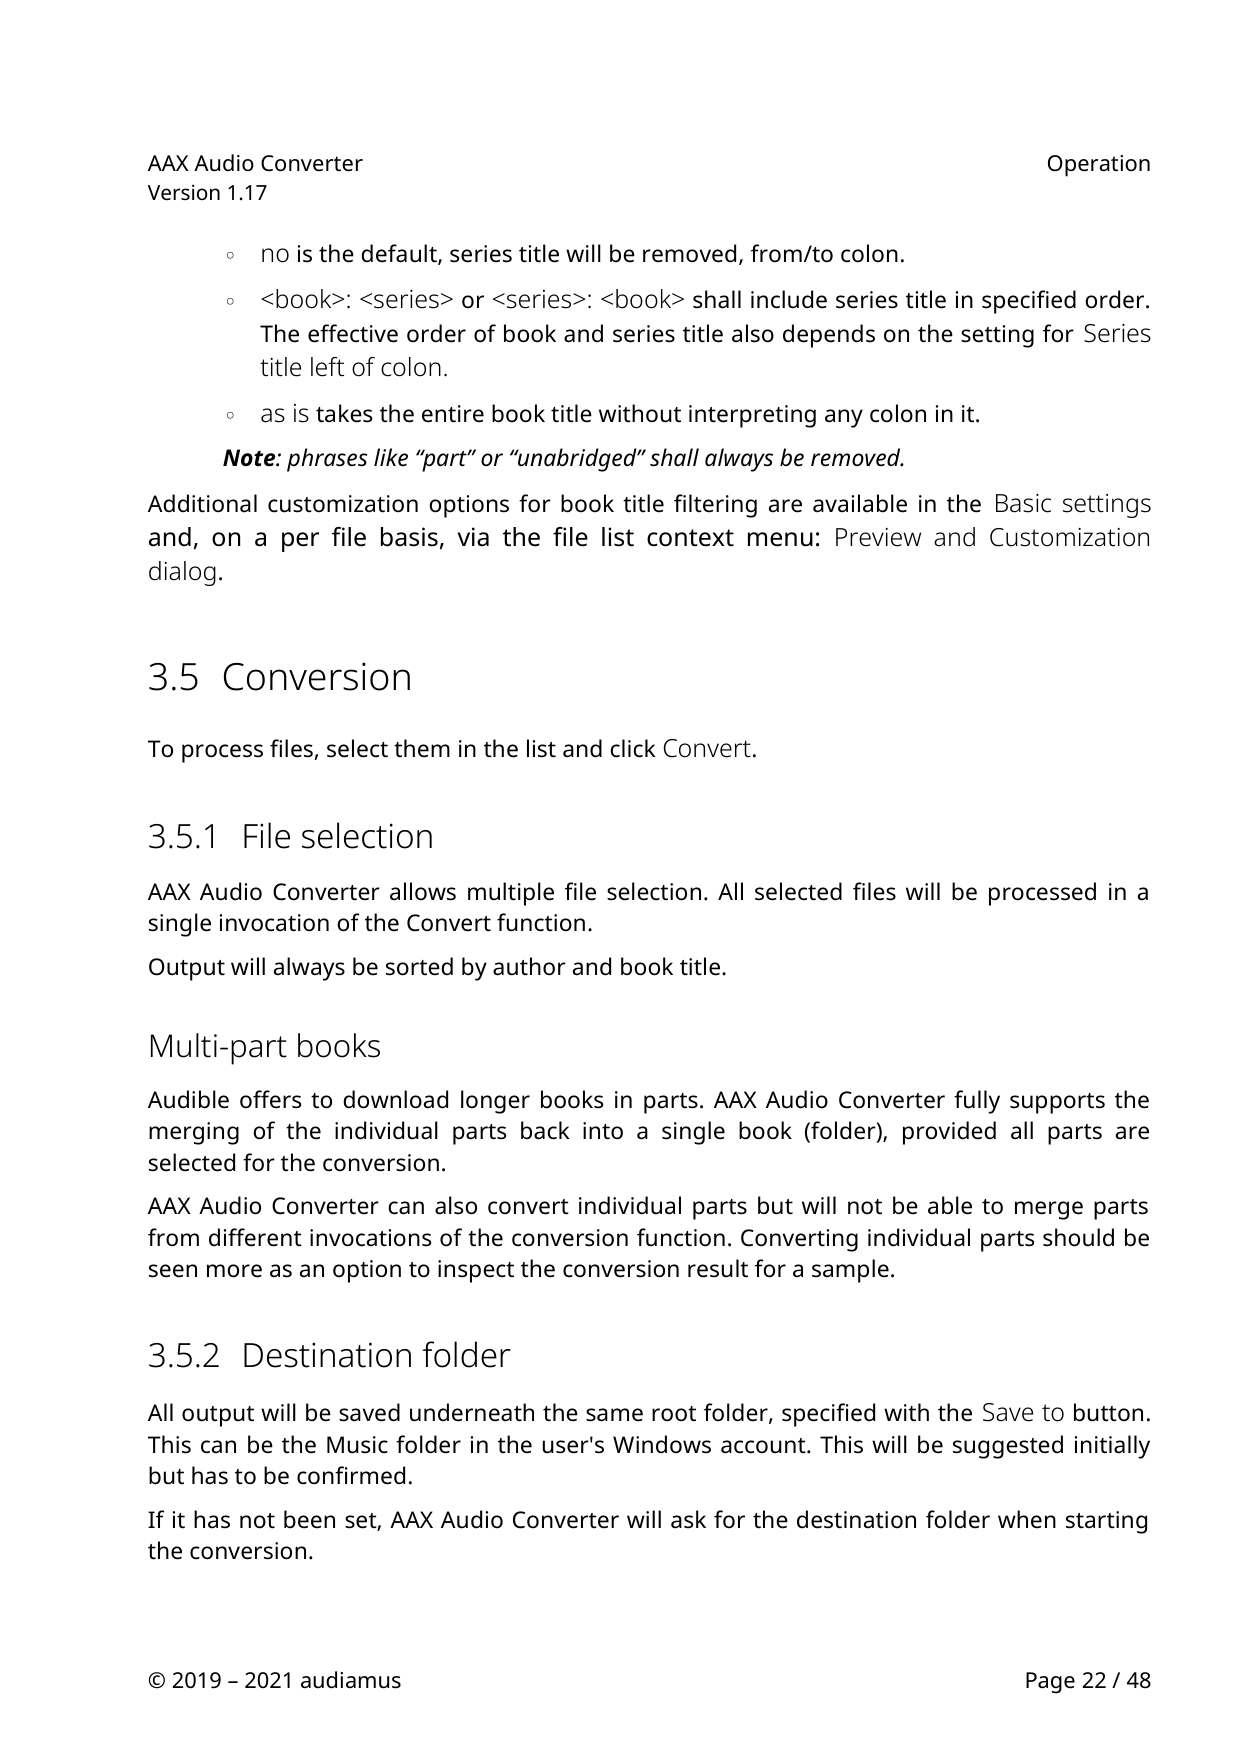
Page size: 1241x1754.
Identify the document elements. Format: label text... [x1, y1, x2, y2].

list as is takes the entire book title without interpreting any colon in it. [223, 396, 1152, 430]
subtitle Destination folder [148, 1332, 1152, 1377]
text If it has not been set, AAX Audio Converter will ask for the destination folder when starting the conversion. [148, 1503, 1152, 1566]
subtitle Conversion [148, 650, 1152, 701]
text AAX Audio Converter can also convert individual parts but will not be able to merge parts from different invocations of the conversion function. Converting individual parts should be seen more as an option to inspect the conversion result for a sample. [148, 1190, 1152, 1284]
text Audible offers to download longer books in parts. AAX Audio Converter fully supports the merging of the individual parts back into a single book (folder), provided all parts are selected for the conversion. [148, 1084, 1152, 1178]
subtitle Multi-part books [148, 1024, 1152, 1066]
text Additional customization options for book title filtering are available in the Basic settings and, on a per file basis, via the file list context menu: Preview and Customization dialog. [148, 486, 1152, 588]
text AAX Audio Converter allows multiple file selection. All selected files will be processed in a single invocation of the Convert function. [148, 876, 1152, 938]
list no is the default, series title will be removed, from/to colon. [223, 235, 1152, 269]
list Note: phrases like “part” or “unabridged” shall always be removed. [185, 442, 1152, 473]
list <book>: <series> or <series>: <book> shall include series title in specified order. The effective order of book and series title also depends on the setting for Series title left of colon. [223, 282, 1152, 383]
text Output will always be sorted by author and book title. [148, 951, 1152, 982]
text To process files, select them in the list and click Convert. [148, 731, 1152, 765]
text All output will be saved underneath the same root folder, specified with the Save to button. This can be the Music folder in the user's Windows account. This will be suggested initially but has to be confirmed. [148, 1395, 1152, 1491]
subtitle File selection [148, 813, 1152, 858]
